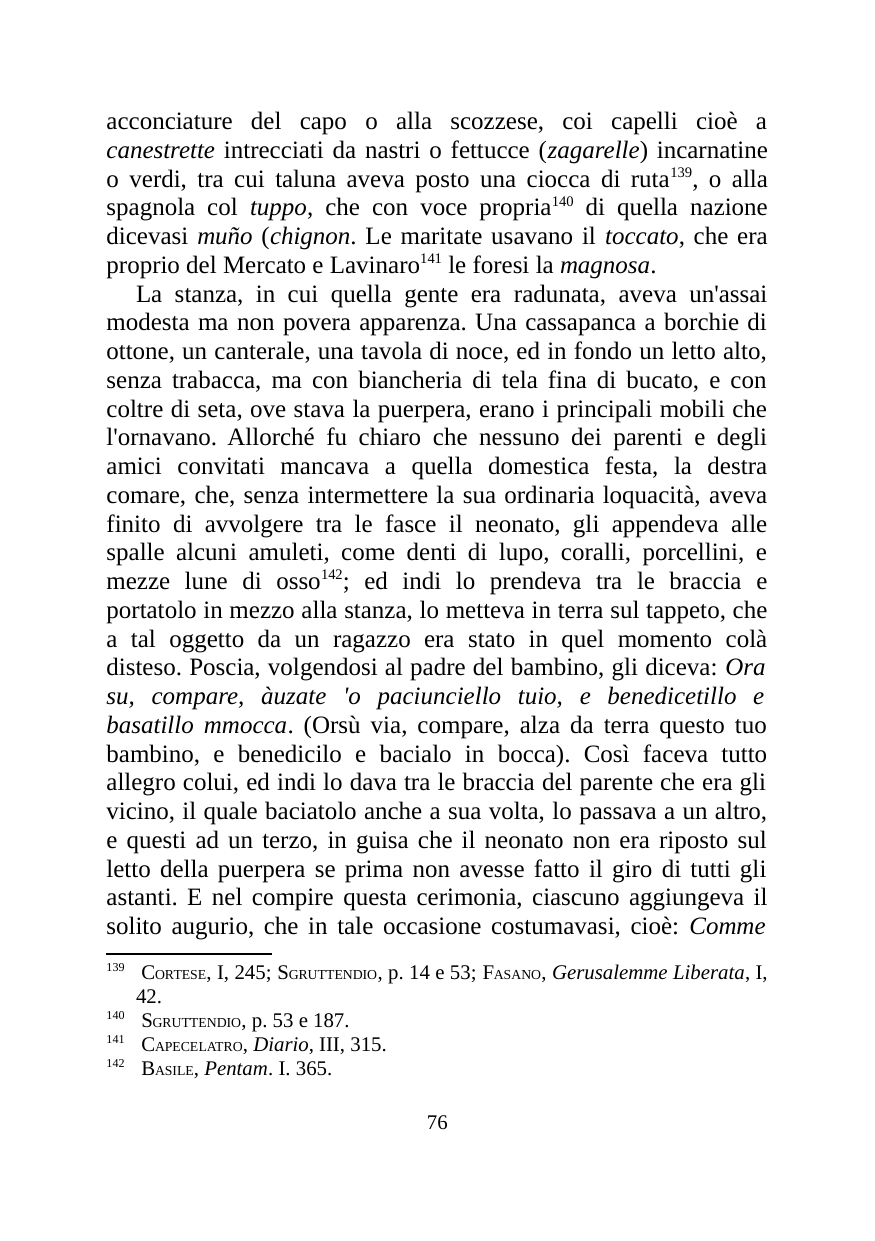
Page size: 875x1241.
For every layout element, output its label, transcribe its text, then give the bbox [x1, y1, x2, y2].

text Sgruttendio, p. 53 e 187. [106, 1008, 768, 1032]
text Cortese, I, 245; Sgruttendio, p. 14 e 53; Fasano, Gerusalemme Liberata, I, 42. [106, 960, 768, 1008]
text Capecelatro, Diario, III, 315. [106, 1032, 768, 1056]
text La stanza, in cui quella gente era radunata, aveva un'assai modesta ma non povera apparenza. Una cassapanca a borchie di ottone, un canterale, una tavola di noce, ed in fondo un letto alto, senza trabacca, ma con biancheria di tela fina di bucato, e con coltre di seta, ove stava la puerpera, erano i principali mobili che l'ornavano. Allorché fu chiaro che nessuno dei parenti e degli amici convitati mancava a quella domestica festa, la destra comare, che, senza intermettere la sua ordinaria loquacità, aveva finito di avvolgere tra le fasce il neonato, gli appendeva alle spalle alcuni amuleti, come denti di lupo, coralli, porcellini, e mezze lune di osso; ed indi lo prendeva tra le braccia e portatolo in mezzo alla stanza, lo metteva in terra sul tappeto, che a tal oggetto da un ragazzo era stato in quel momento colà disteso. Poscia, volgendosi al padre del bambino, gli diceva: Ora su, compare, àuzate 'o paciunciello tuio, e benedicetillo e basatillo mmocca. (Orsù via, compare, alza da terra questo tuo bambino, e benedicilo e bacialo in bocca). Così faceva tutto allegro colui, ed indi lo dava tra le braccia del parente che era gli vicino, il quale baciatolo anche a sua volta, lo passava a un altro, e questi ad un terzo, in guisa che il neonato non era riposto sul letto della puerpera se prima non avesse fatto il giro di tutti gli astanti. E nel compire questa cerimonia, ciascuno aggiungeva il solito augurio, che in tale occasione costumavasi, cioè: Comme [106, 279, 768, 940]
text Basile, Pentam. I. 365. [106, 1056, 768, 1080]
text acconciature del capo o alla scozzese, coi capelli cioè a canestrette intrecciati da nastri o fettucce (zagarelle) incarnatine o verdi, tra cui taluna aveva posto una ciocca di ruta, o alla spagnola col tuppo, che con voce propria di quella nazione dicevasi muño (chignon. Le maritate usavano il toccato, che era proprio del Mercato e Lavinaro le foresi la magnosa. [106, 106, 768, 279]
